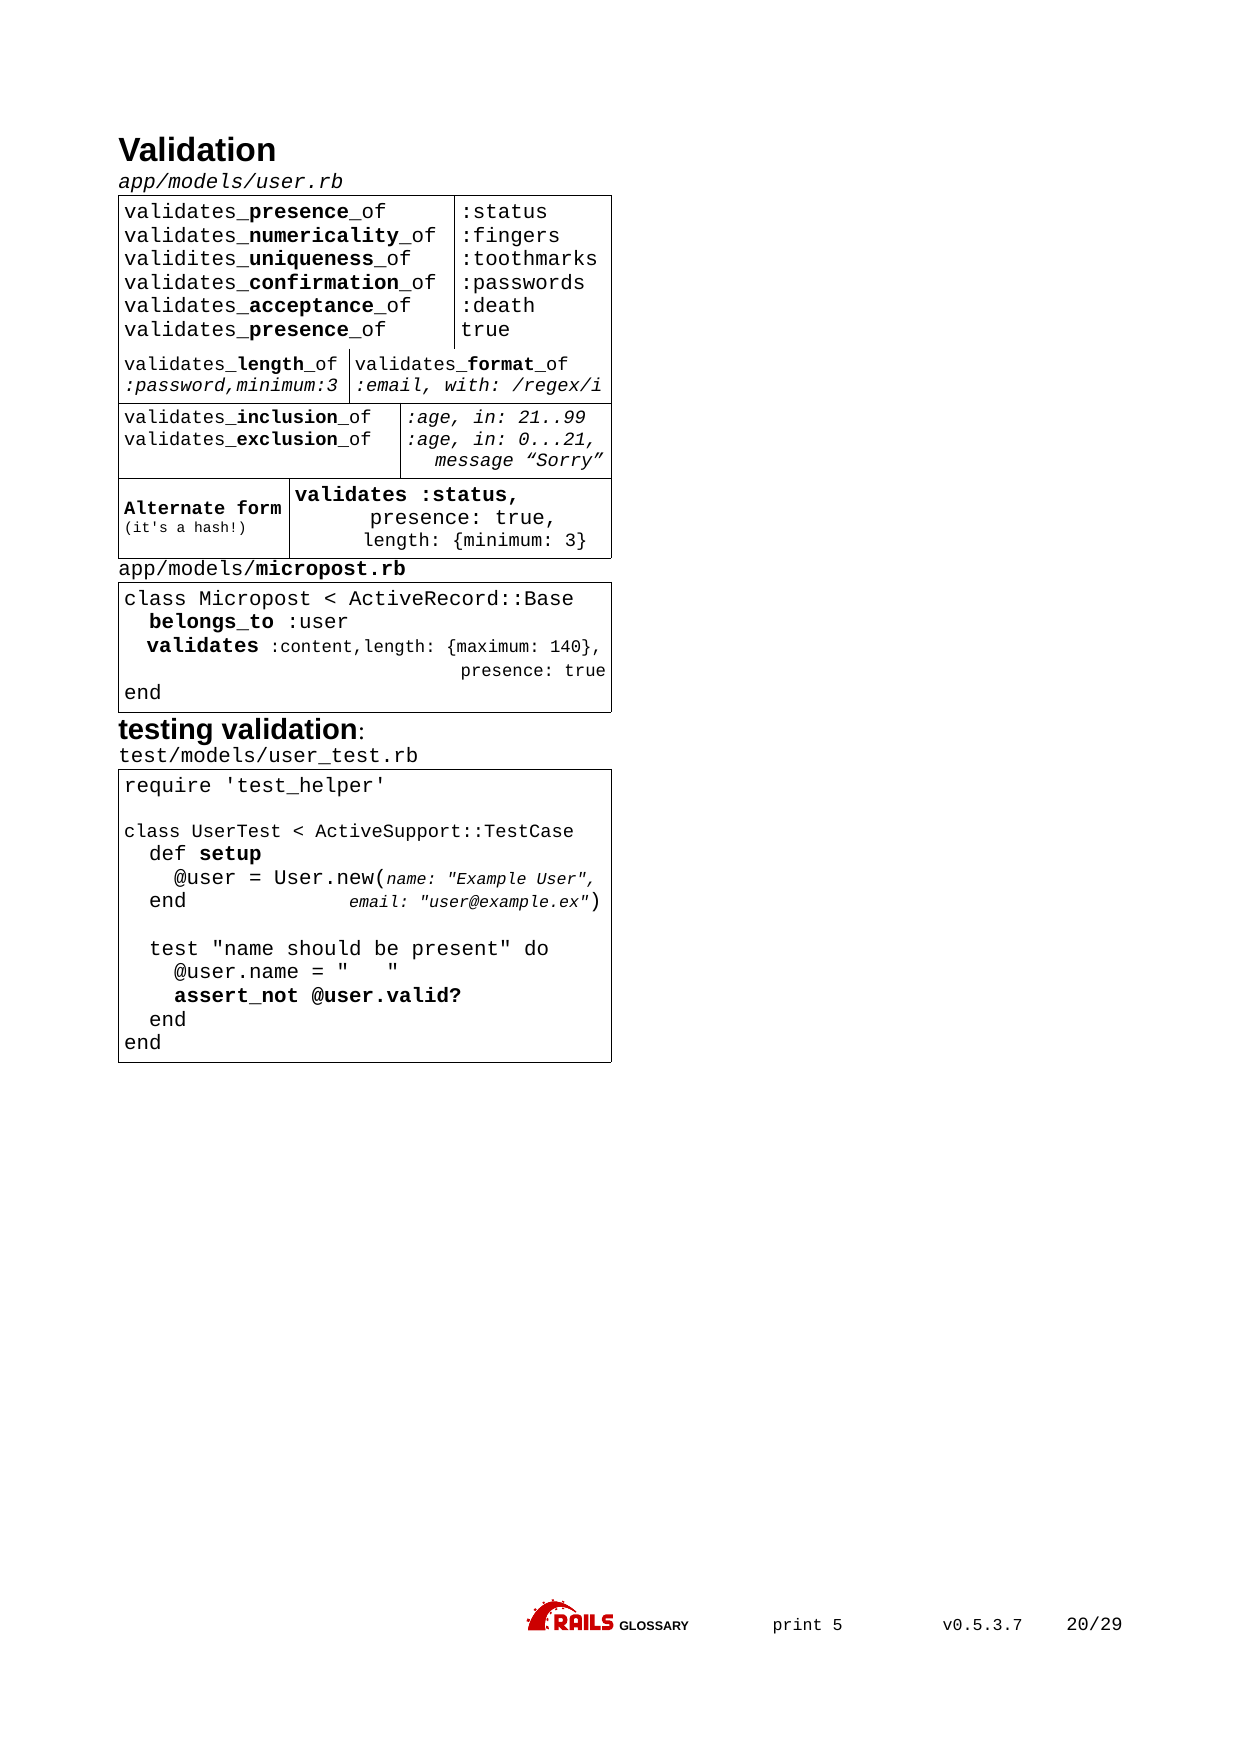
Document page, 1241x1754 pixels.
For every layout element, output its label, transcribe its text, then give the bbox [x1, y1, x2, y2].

table_header require 'test_helper' class UserTest < ActiveSupport::TestCase def setup @user = User.new(name: "Example User", end email: "user@example.ex") test "name should be present" do @user.name = " " assert_not @user.valid? end end [119, 770, 611, 1062]
text app/models/user.rb [118, 171, 611, 195]
table_cell validates_format_of :email, with: /regex/i [350, 349, 611, 402]
table_header validates :status, presence: true, length: {minimum: 3} [290, 479, 611, 558]
table_cell :age, in: 21..99 :age, in: 0...21, message “Sorry” [401, 404, 611, 478]
text app/models/micropost.rb [118, 559, 611, 582]
table_cell validates_length_of :password,minimum:3 [119, 349, 349, 402]
table_header :status :fingers :toothmarks :passwords :death true [455, 196, 611, 348]
subtitle Validation [118, 130, 611, 168]
table_header Alternate form (it's a hash!) [119, 479, 289, 558]
table_header validates_presence_of validates_numericality_of validites_uniqueness_of validates_confirmation_of validates_acceptance_of validates_presence_of [119, 196, 454, 348]
table_header class Micropost < ActiveRecord::Base belongs_to :user validates :content,length: {maximum: 140}, presence: true end [119, 583, 611, 712]
table_cell validates_inclusion_of validates_exclusion_of [119, 404, 400, 478]
text testing validation: [118, 713, 611, 745]
text test/models/user_test.rb [118, 745, 611, 769]
